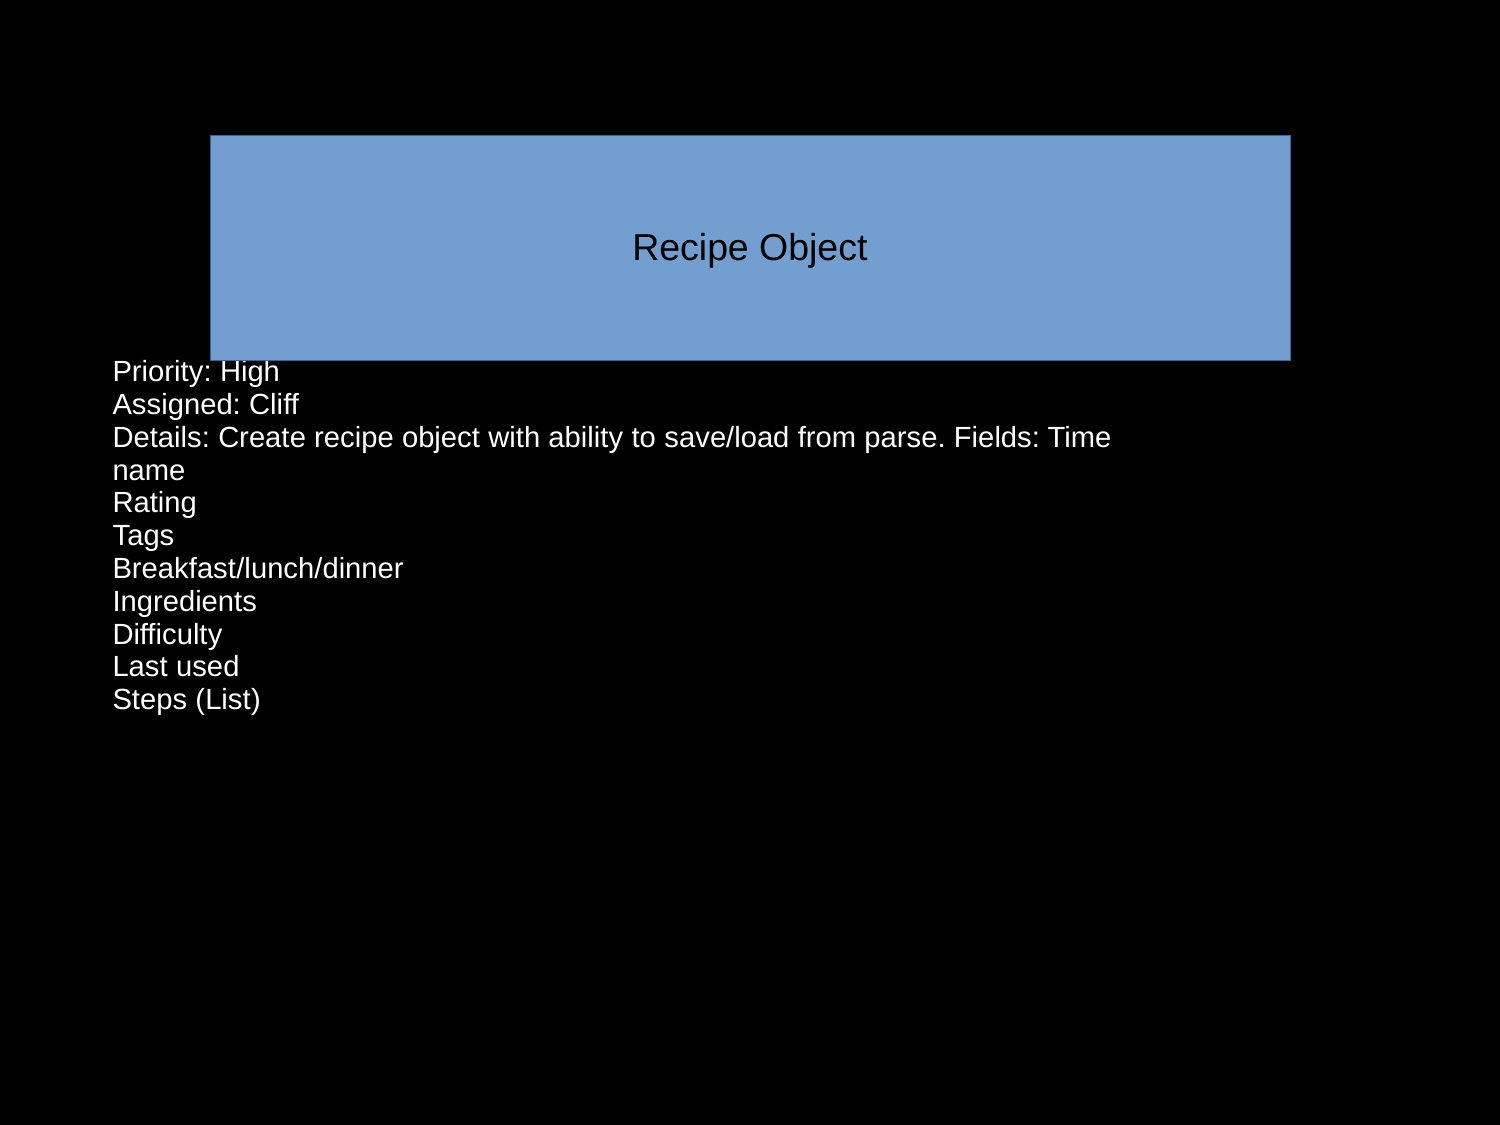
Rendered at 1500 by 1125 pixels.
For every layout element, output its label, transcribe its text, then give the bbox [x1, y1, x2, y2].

list [75, 263, 1425, 916]
text_box Recipe Object [210, 135, 1291, 361]
